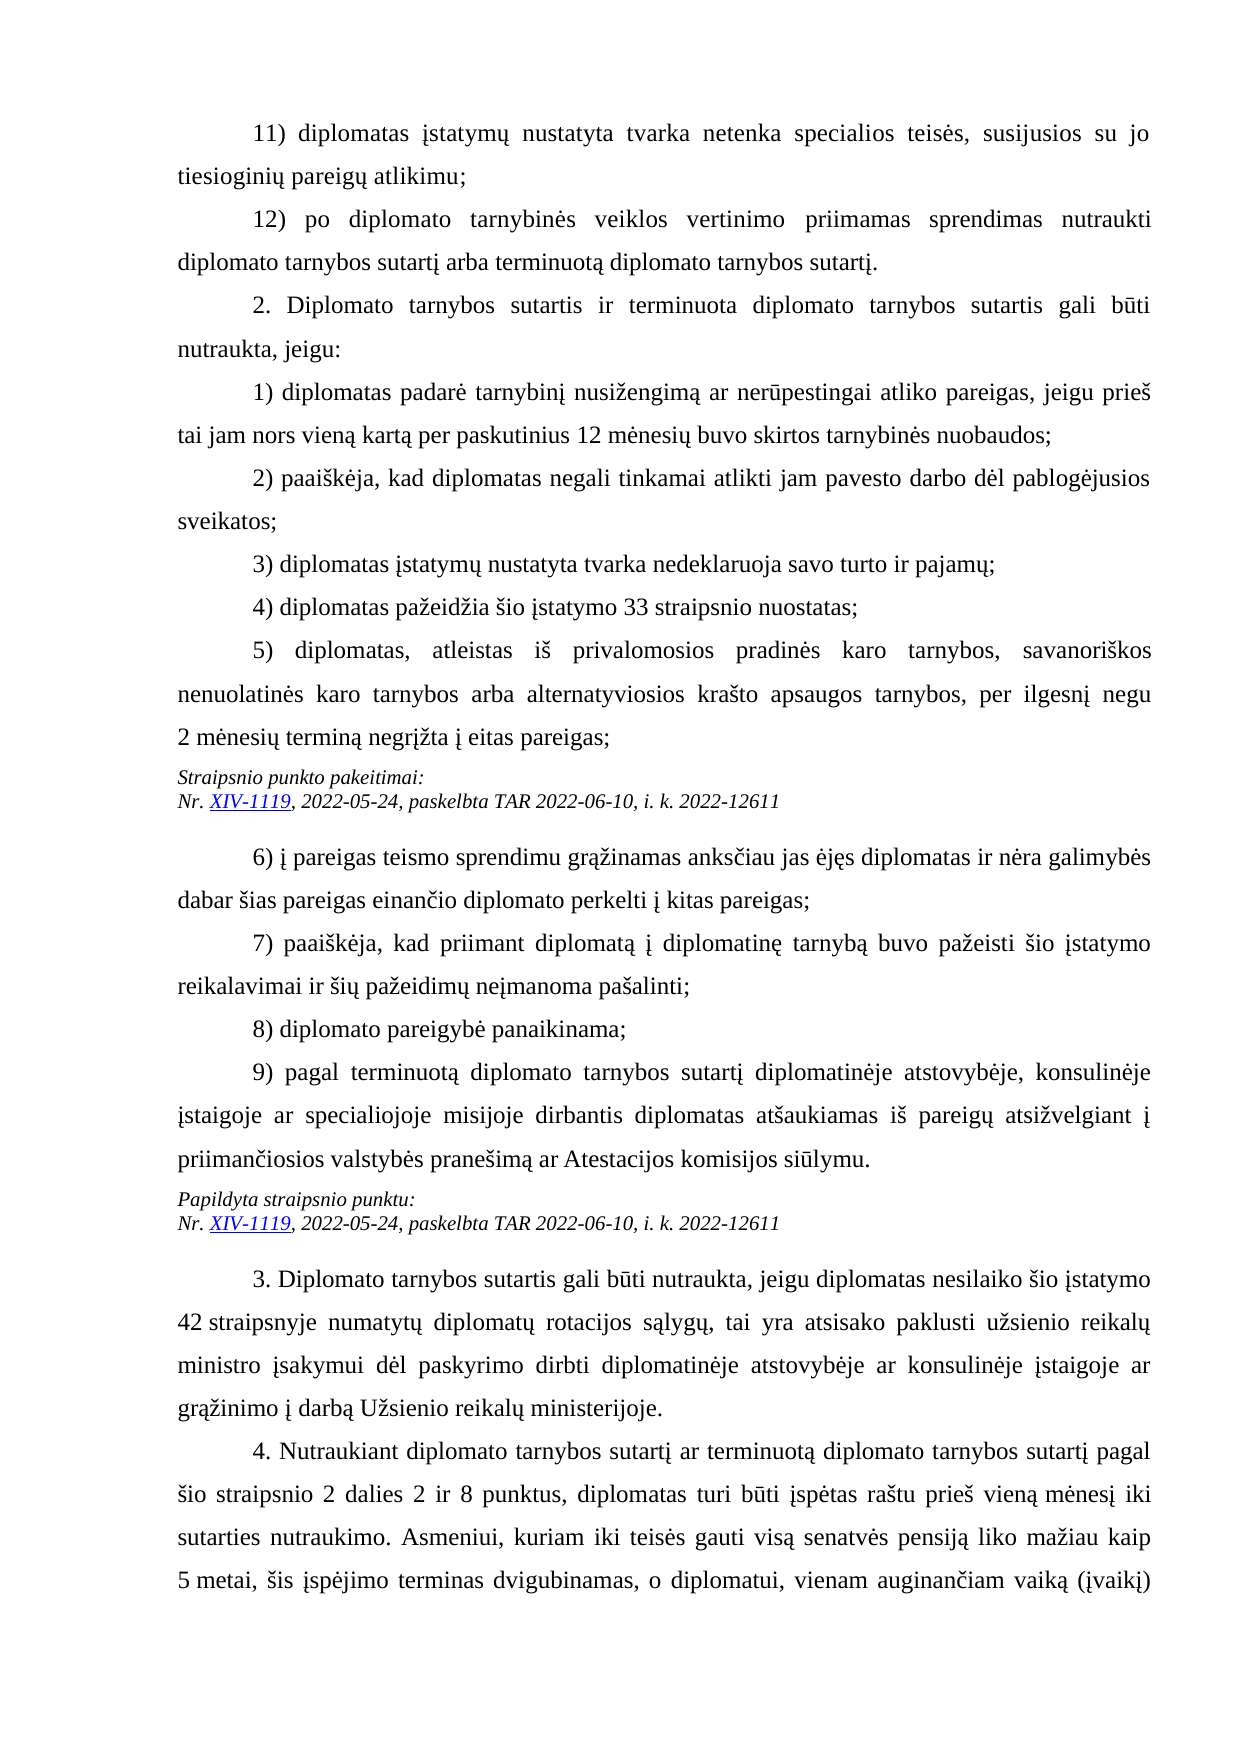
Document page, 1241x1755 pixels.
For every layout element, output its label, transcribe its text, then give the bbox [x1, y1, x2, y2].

text 3) diplomatas įstatymų nustatyta tvarka nedeklaruoja savo turto ir pajamų; [177, 549, 1152, 578]
text 5) diplomatas, atleistas iš privalomosios pradinės karo tarnybos, savanoriškos nenuolatinės karo tarnybos arba alternatyviosios krašto apsaugos tarnybos, per ilgesnį negu 2 mėnesių terminą negrįžta į eitas pareigas; [177, 636, 1152, 751]
text 9) pagal terminuotą diplomato tarnybos sutartį diplomatinėje atstovybėje, konsulinėje įstaigoje ar specialiojoje misijoje dirbantis diplomatas atšaukiamas iš pareigų atsižvelgiant į priimančiosios valstybės pranešimą ar Atestacijos komisijos siūlymu. [177, 1057, 1152, 1172]
text 6) į pareigas teismo sprendimu grąžinamas anksčiau jas ėjęs diplomatas ir nėra galimybės dabar šias pareigas einančio diplomato perkelti į kitas pareigas; [177, 842, 1152, 914]
text 4. Nutraukiant diplomato tarnybos sutartį ar terminuotą diplomato tarnybos sutartį pagal šio straipsnio 2 dalies 2 ir 8 punktus, diplomatas turi būti įspėtas raštu prieš vieną mėnesį iki sutarties nutraukimo. Asmeniui, kuriam iki teisės gauti visą senatvės pensiją liko mažiau kaip 5 metai, šis įspėjimo terminas dvigubinamas, o diplomatui, vienam auginančiam vaiką (įvaikį) [177, 1436, 1152, 1594]
text 11) diplomatas įstatymų nustatyta tvarka netenka specialios teisės, susijusios su jo tiesioginių pareigų atlikimu; [177, 118, 1152, 190]
text Nr. XIV-1119, 2022-05-24, paskelbta TAR 2022-06-10, i. k. 2022-12611 [177, 1211, 1152, 1235]
text 3. Diplomato tarnybos sutartis gali būti nutraukta, jeigu diplomatas nesilaiko šio įstatymo 42 straipsnyje numatytų diplomatų rotacijos sąlygų, tai yra atsisako paklusti užsienio reikalų ministro įsakymui dėl paskyrimo dirbti diplomatinėje atstovybėje ar konsulinėje įstaigoje ar grąžinimo į darbą Užsienio reikalų ministerijoje. [177, 1264, 1152, 1422]
text 7) paaiškėja, kad priimant diplomatą į diplomatinę tarnybą buvo pažeisti šio įstatymo reikalavimai ir šių pažeidimų neįmanoma pašalinti; [177, 928, 1152, 1000]
text 4) diplomatas pažeidžia šio įstatymo 33 straipsnio nuostatas; [177, 592, 1152, 621]
text 1) diplomatas padarė tarnybinį nusižengimą ar nerūpestingai atliko pareigas, jeigu prieš tai jam nors vieną kartą per paskutinius 12 mėnesių buvo skirtos tarnybinės nuobaudos; [177, 377, 1152, 449]
text Papildyta straipsnio punktu: [177, 1187, 1152, 1211]
text 8) diplomato pareigybė panaikinama; [177, 1014, 1152, 1043]
text 2) paaiškėja, kad diplomatas negali tinkamai atlikti jam pavesto darbo dėl pablogėjusios sveikatos; [177, 463, 1152, 535]
text 2. Diplomato tarnybos sutartis ir terminuota diplomato tarnybos sutartis gali būti nutraukta, jeigu: [177, 291, 1152, 362]
text Nr. XIV-1119, 2022-05-24, paskelbta TAR 2022-06-10, i. k. 2022-12611 [177, 789, 1152, 813]
text Straipsnio punkto pakeitimai: [177, 765, 1152, 789]
text 12) po diplomato tarnybinės veiklos vertinimo priimamas sprendimas nutraukti diplomato tarnybos sutartį arba terminuotą diplomato tarnybos sutartį. [177, 204, 1152, 276]
